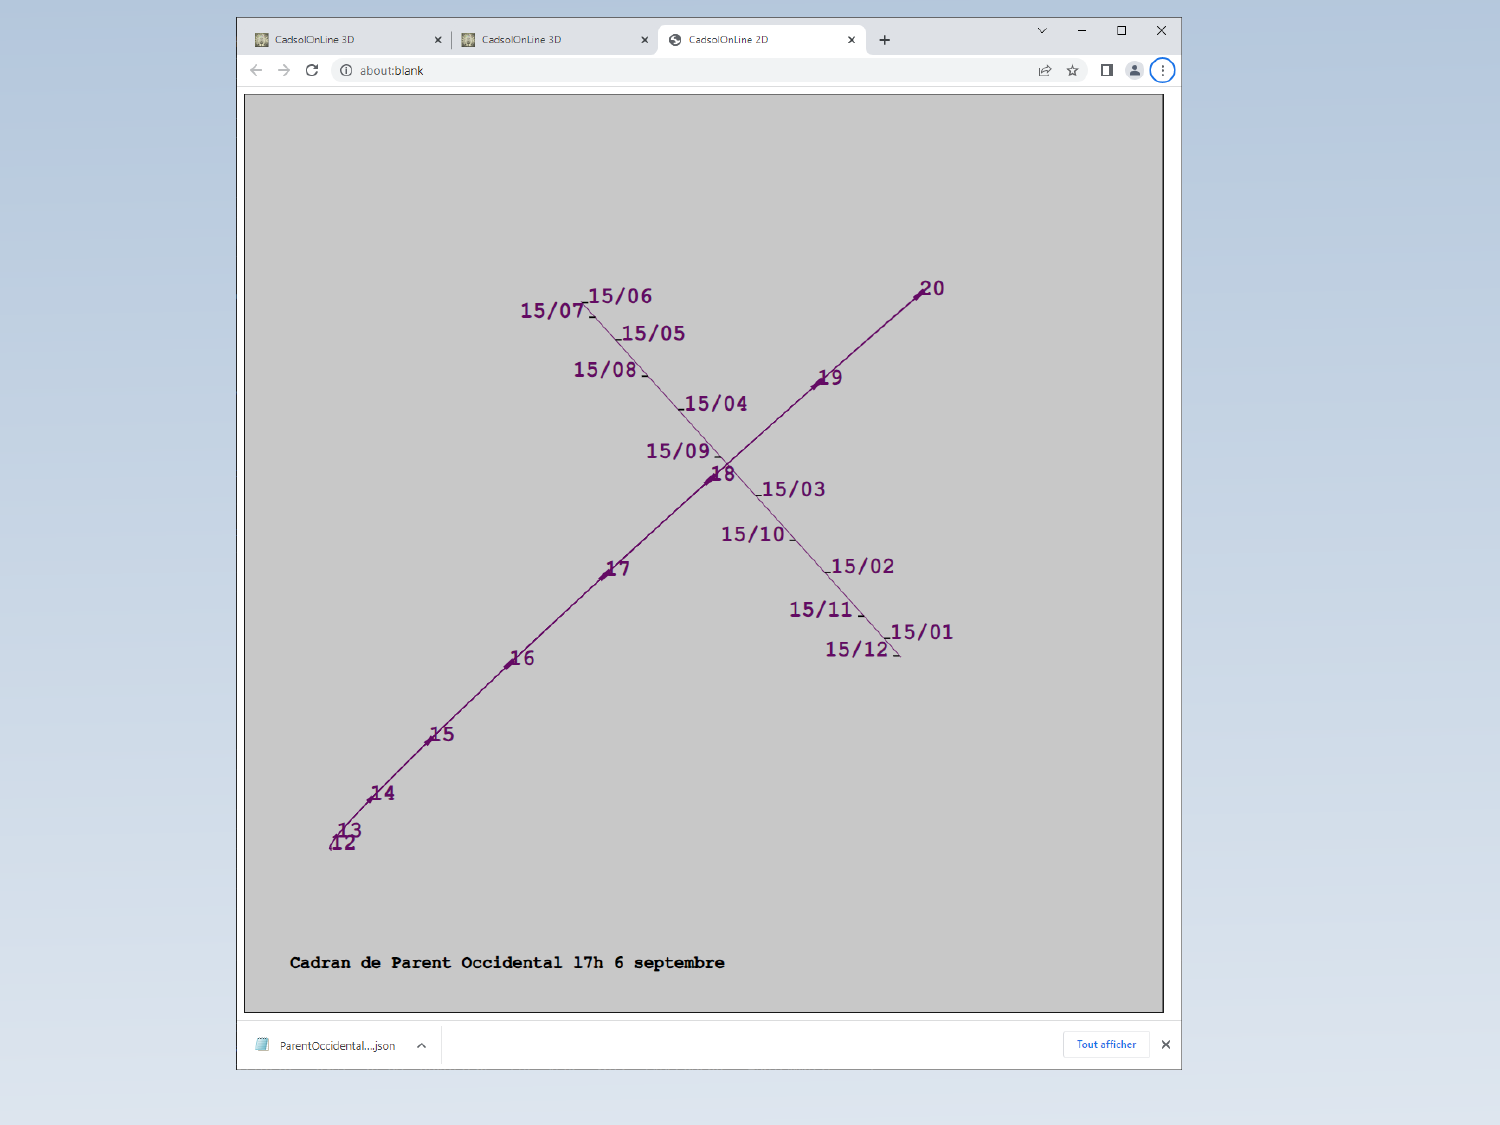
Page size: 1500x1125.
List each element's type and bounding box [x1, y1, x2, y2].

picture [236, 17, 1182, 1070]
